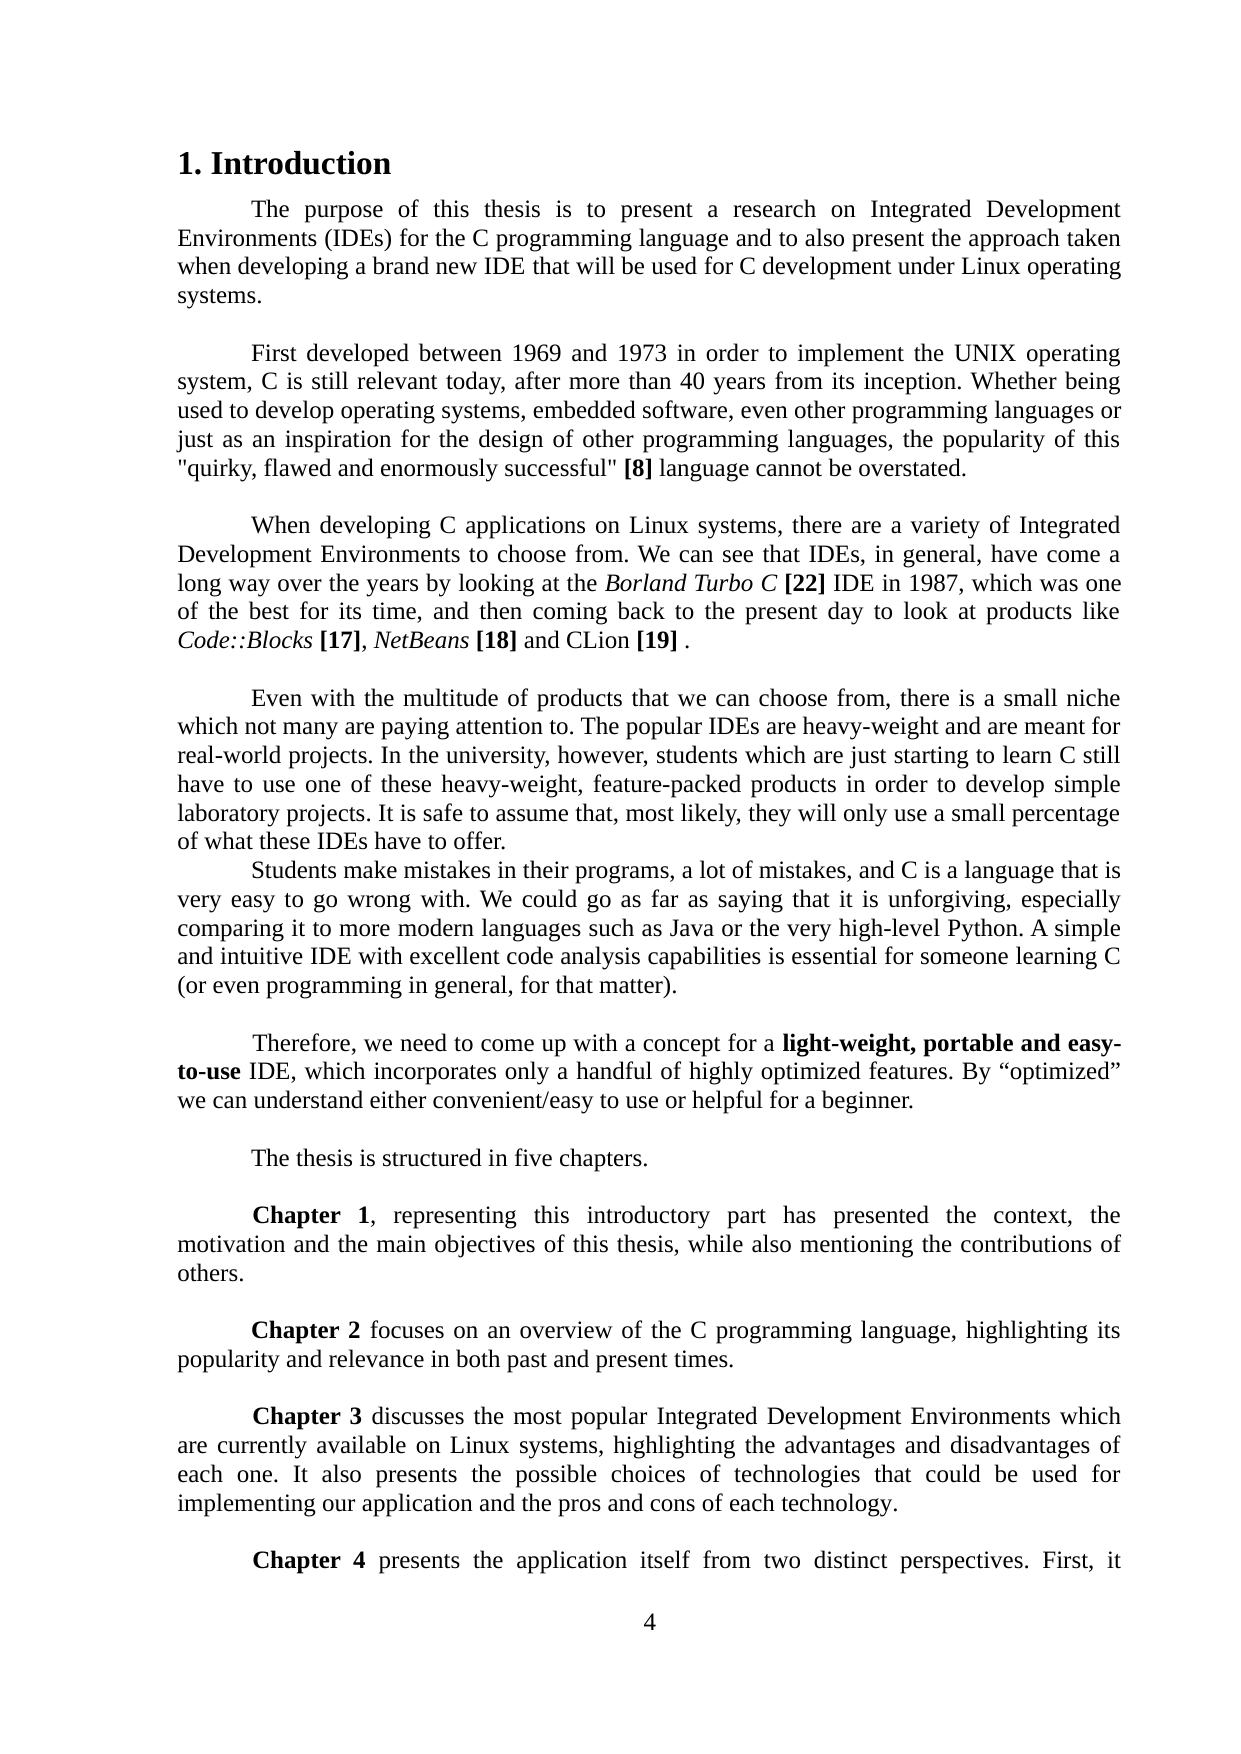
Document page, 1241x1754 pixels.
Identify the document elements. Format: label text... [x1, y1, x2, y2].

text Therefore, we need to come up with a concept for a light-weight, portable and easy-to-use IDE, which incorporates only a handful of highly optimized features. By “optimized” we can understand either convenient/easy to use or helpful for a beginner. [177, 1028, 1122, 1114]
text Students make mistakes in their programs, a lot of mistakes, and C is a language that is very easy to go wrong with. We could go as far as saying that it is unforgiving, especially comparing it to more modern languages such as Java or the very high-level Python. A simple and intuitive IDE with excellent code analysis capabilities is essential for someone learning C (or even programming in general, for that matter). [177, 855, 1122, 999]
text Chapter 4 presents the application itself from two distinct perspectives. First, it [177, 1545, 1122, 1574]
text Even with the multitude of products that we can choose from, there is a small niche which not many are paying attention to. The popular IDEs are heavy-weight and are meant for real-world projects. In the university, however, students which are just starting to learn C still have to use one of these heavy-weight, feature-packed products in order to develop simple laboratory projects. It is safe to assume that, most likely, they will only use a small percentage of what these IDEs have to offer. [177, 683, 1122, 855]
subtitle 1. Introduction [177, 143, 1122, 181]
text Chapter 2 focuses on an overview of the C programming language, highlighting its popularity and relevance in both past and present times. [177, 1315, 1122, 1373]
text The purpose of this thesis is to present a research on Integrated Development Environments (IDEs) for the C programming language and to also present the approach taken when developing a brand new IDE that will be used for C development under Linux operating systems. [177, 194, 1122, 309]
text When developing C applications on Linux systems, there are a variety of Integrated Development Environments to choose from. We can see that IDEs, in general, have come a long way over the years by looking at the Borland Turbo C [22] IDE in 1987, which was one of the best for its time, and then coming back to the present day to look at products like Code::Blocks [17], NetBeans [18] and CLion [19] . [177, 510, 1122, 654]
text First developed between 1969 and 1973 in order to implement the UNIX operating system, C is still relevant today, after more than 40 years from its inception. Whether being used to develop operating systems, embedded software, even other programming languages or just as an inspiration for the design of other programming languages, the popularity of this "quirky, flawed and enormously successful" [8] language cannot be overstated. [177, 338, 1122, 481]
text Chapter 3 discusses the most popular Integrated Development Environments which are currently available on Linux systems, highlighting the advantages and disadvantages of each one. It also presents the possible choices of technologies that could be used for implementing our application and the pros and cons of each technology. [177, 1401, 1122, 1516]
text Chapter 1, representing this introductory part has presented the context, the motivation and the main objectives of this thesis, while also mentioning the contributions of others. [177, 1200, 1122, 1286]
text The thesis is structured in five chapters. [177, 1143, 1122, 1171]
